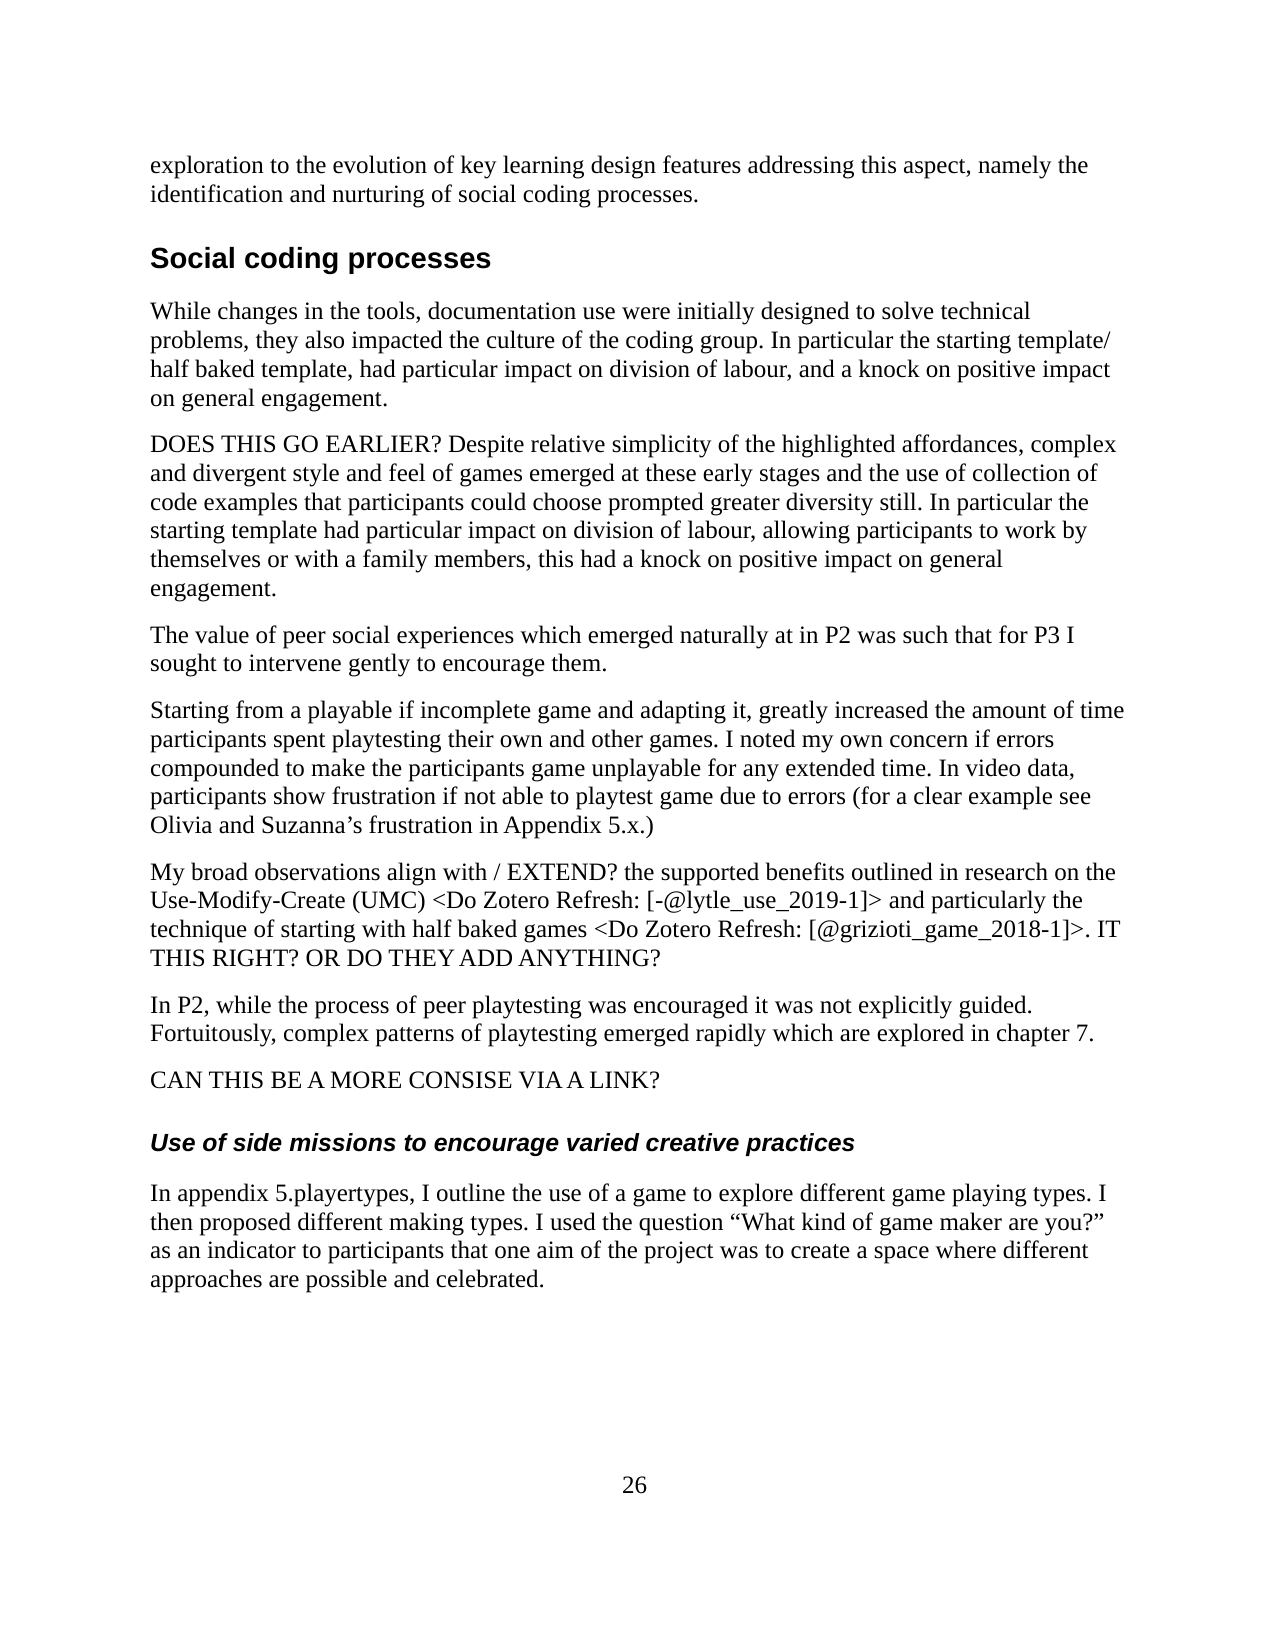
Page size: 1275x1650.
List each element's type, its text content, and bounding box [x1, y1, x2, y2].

text The value of peer social experiences which emerged naturally at in P2 was such that for P3 I sought to intervene gently to encourage them. [150, 620, 1125, 677]
subtitle Use of side missions to encourage varied creative practices [150, 1128, 1125, 1156]
text In appendix 5.playertypes, I outline the use of a game to explore different game playing types. I then proposed different making types. I used the question “What kind of game maker are you?” as an indicator to participants that one aim of the project was to create a space where different approaches are possible and celebrated. [150, 1178, 1125, 1293]
text My broad observations align with / EXTEND? the supported benefits outlined in research on the Use-Modify-Create (UMC) <Do Zotero Refresh: [-@lytle_use_2019-1]> and particularly the technique of starting with half baked games <Do Zotero Refresh: [@grizioti_game_2018-1]>. IT THIS RIGHT? OR DO THEY ADD ANYTHING? [150, 857, 1125, 972]
text DOES THIS GO EARLIER? Despite relative simplicity of the highlighted affordances, complex and divergent style and feel of games emerged at these early stages and the use of collection of code examples that participants could choose prompted greater diversity still. In particular the starting template had particular impact on division of labour, allowing participants to work by themselves or with a family members, this had a knock on positive impact on general engagement. [150, 429, 1125, 602]
text While changes in the tools, documentation use were initially designed to solve technical problems, they also impacted the culture of the coding group. In particular the starting template/ half baked template, had particular impact on division of labour, and a knock on positive impact on general engagement. [150, 296, 1125, 411]
text Starting from a playable if incomplete game and adapting it, greatly increased the amount of time participants spent playtesting their own and other games. I noted my own concern if errors compounded to make the participants game unplayable for any extended time. In video data, participants show frustration if not able to playtest game due to errors (for a clear example see Olivia and Suzanna’s frustration in Appendix 5.x.) [150, 695, 1125, 839]
subtitle Social coding processes [150, 241, 1125, 275]
text exploration to the evolution of key learning design features addressing this aspect, namely the identification and nurturing of social coding processes. [150, 150, 1125, 207]
text CAN THIS BE A MORE CONSISE VIA A LINK? [150, 1065, 1125, 1094]
text In P2, while the process of peer playtesting was encouraged it was not explicitly guided. Fortuitously, complex patterns of playtesting emerged rapidly which are explored in chapter 7. [150, 990, 1125, 1047]
